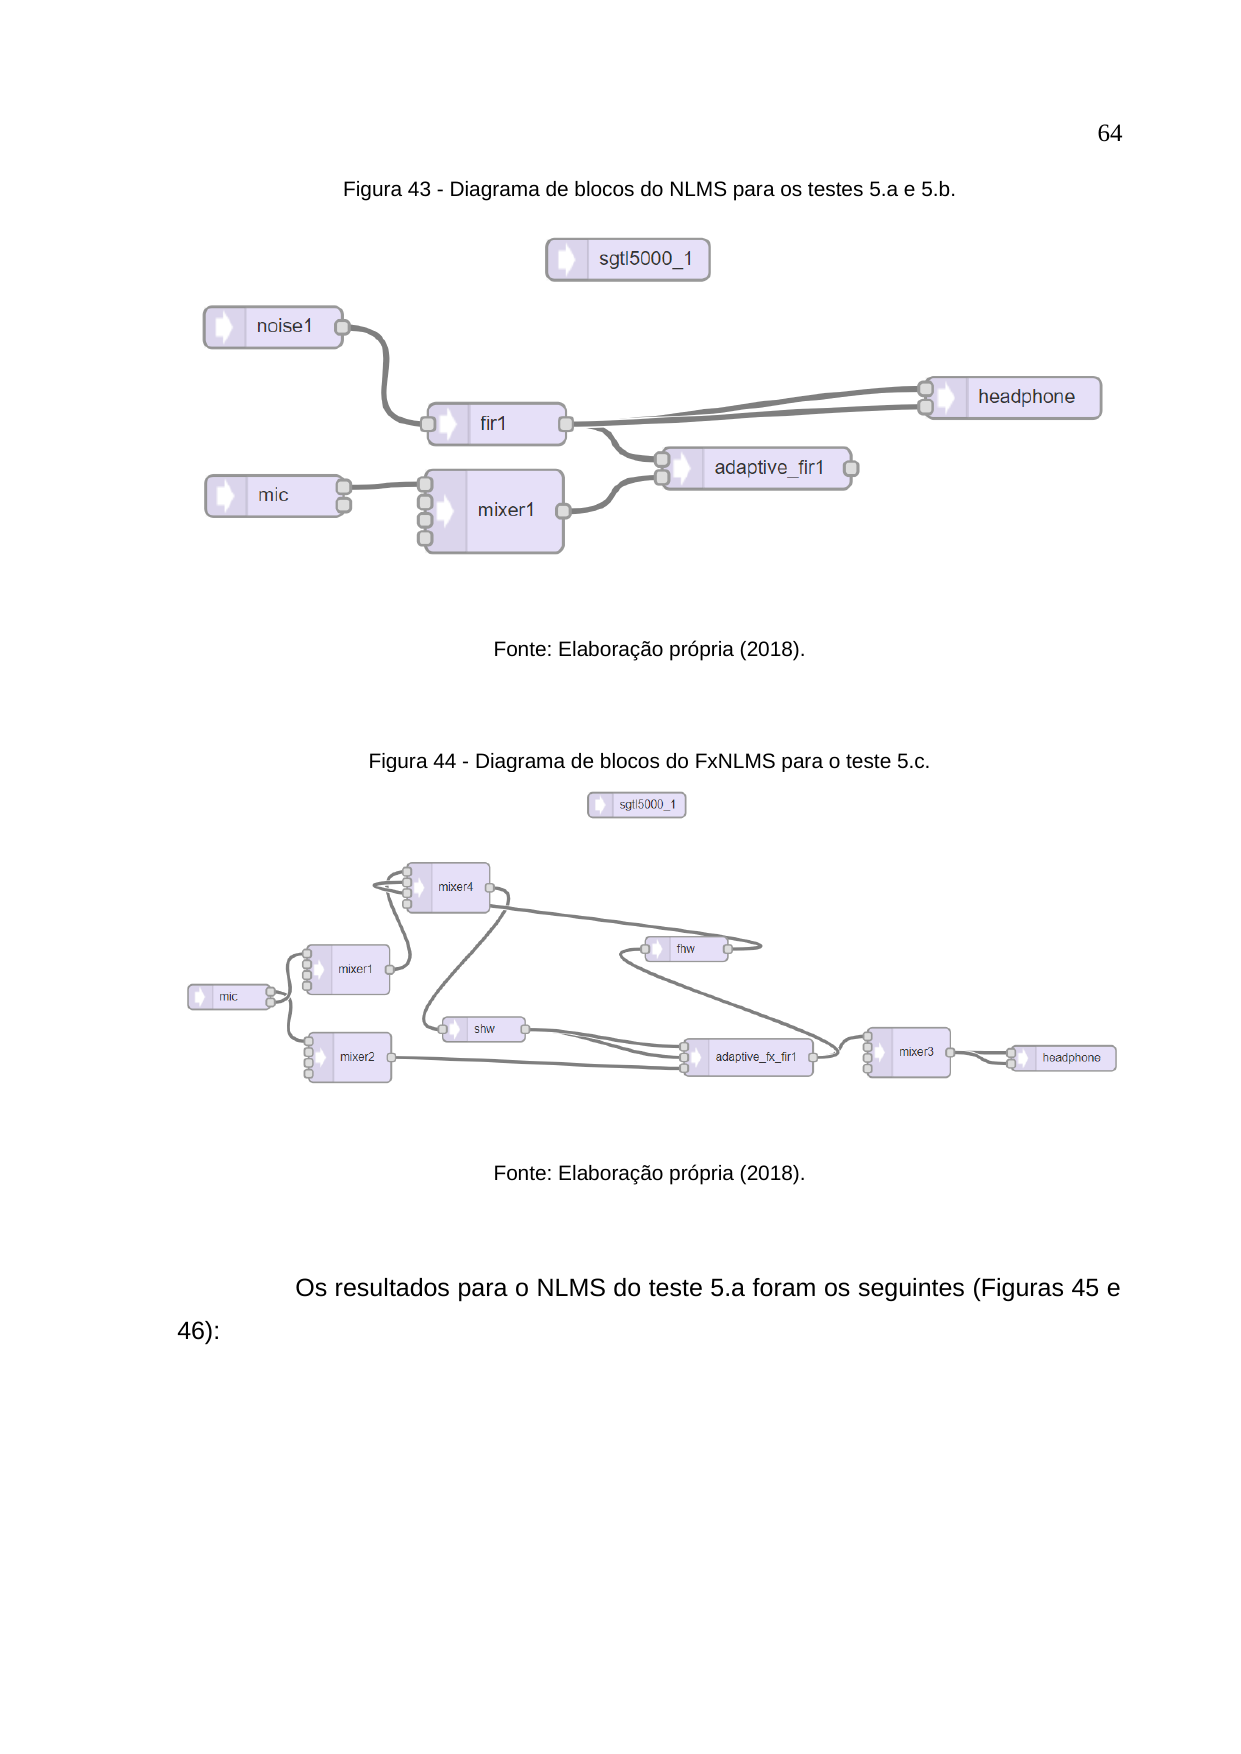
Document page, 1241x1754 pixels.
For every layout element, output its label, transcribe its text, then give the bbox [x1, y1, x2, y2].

table_header Diagrama de blocos do NLMS para os testes 5.a e 5.b. [177, 177, 1122, 201]
picture [179, 772, 1120, 1109]
table_cell Fonte: Elaboração própria (2018). [177, 625, 1122, 720]
table_cell [177, 585, 1122, 625]
table_header Diagrama de blocos do FxNLMS para o teste 5.c. [177, 749, 1122, 773]
text Os resultados para o NLMS do teste 5.a foram os seguintes (Figuras 45 e 46): [177, 1273, 1122, 1345]
picture [177, 201, 1122, 585]
table_cell [177, 773, 1122, 1149]
table_cell Fonte: Elaboração própria (2018). [177, 1149, 1122, 1244]
